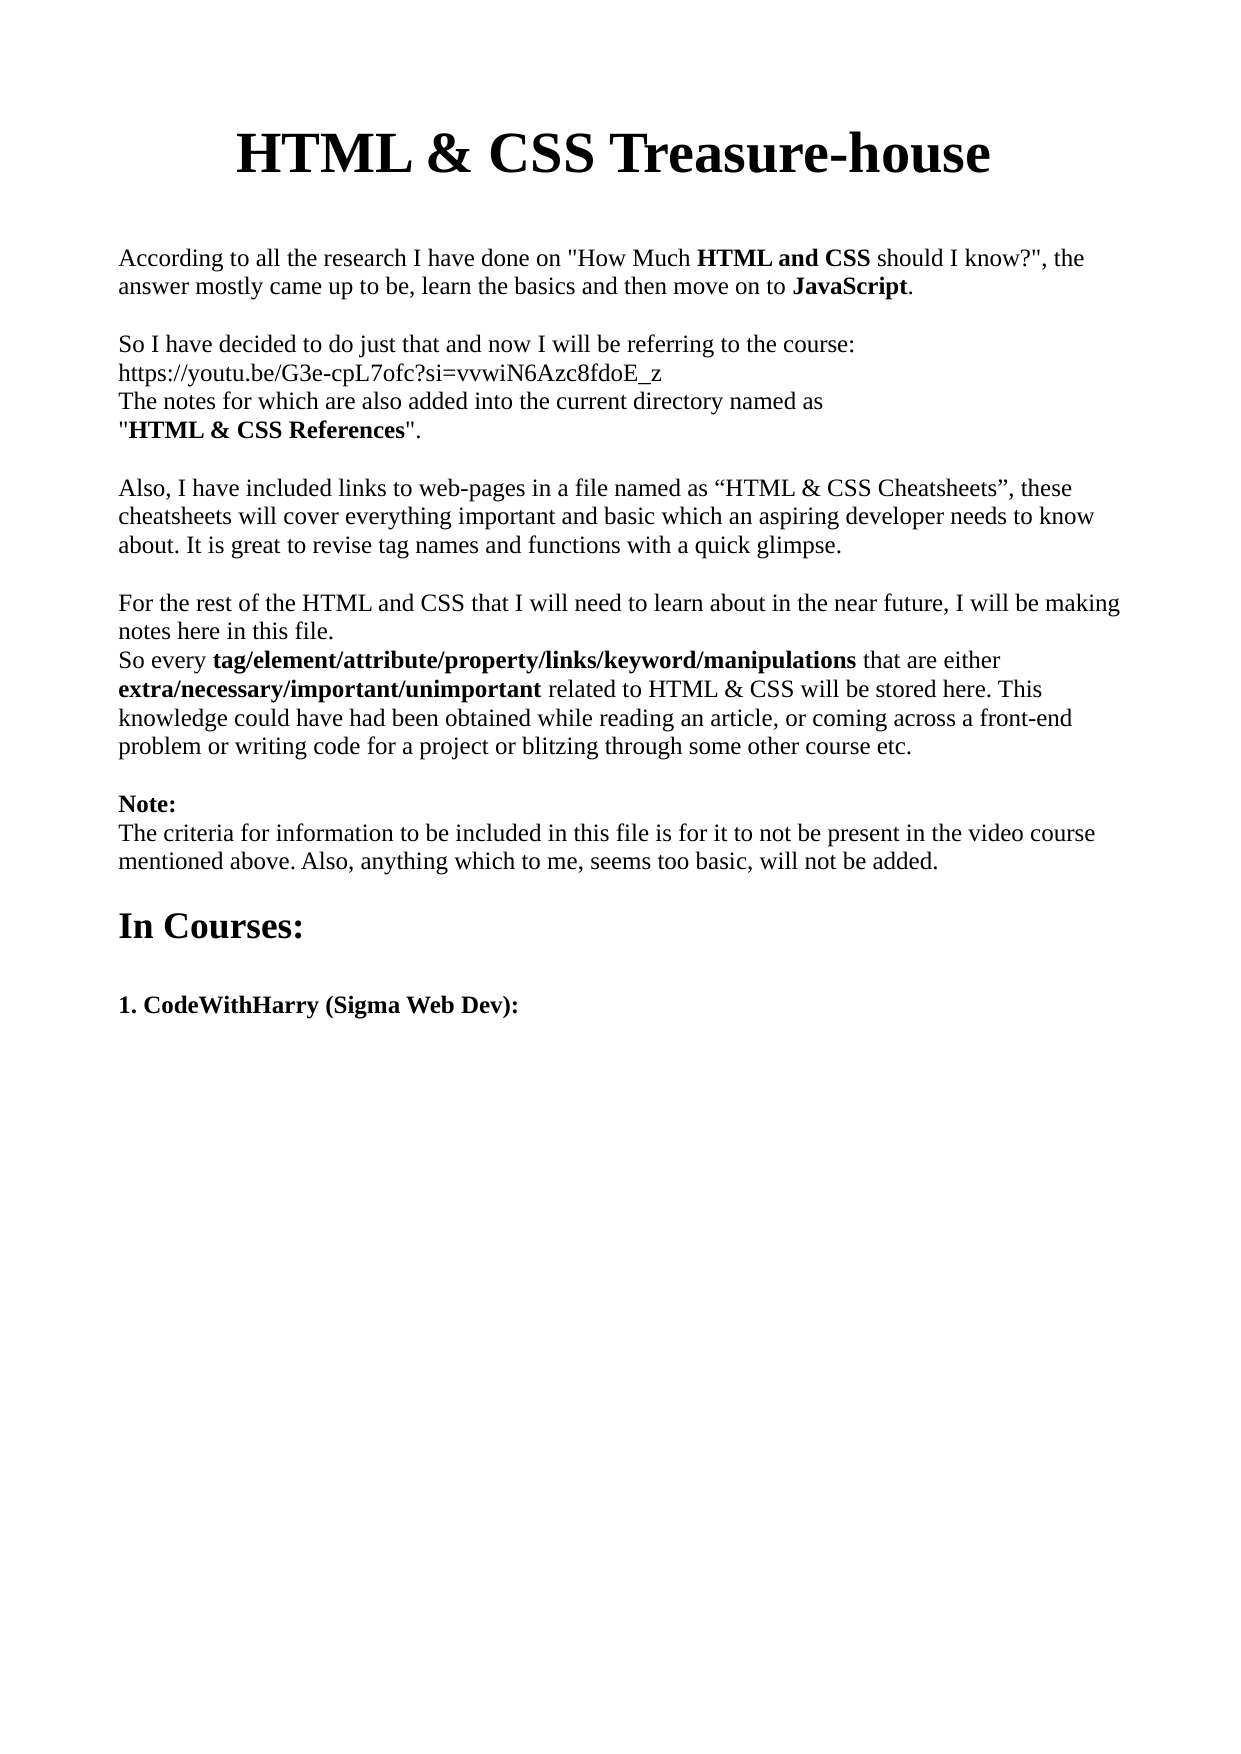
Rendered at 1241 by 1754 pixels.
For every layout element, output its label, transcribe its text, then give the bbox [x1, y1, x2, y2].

text So I have decided to do just that and now I will be referring to the course: [118, 329, 1122, 358]
text In Courses: [118, 904, 1122, 947]
text "HTML & CSS References". [118, 415, 1122, 444]
text For the rest of the HTML and CSS that I will need to learn about in the near future, I will be making notes here in this file. [118, 588, 1122, 645]
text Also, I have included links to web-pages in a file named as “HTML & CSS Cheatsheets”, these cheatsheets will cover everything important and basic which an aspiring developer needs to know about. It is great to revise tag names and functions with a quick glimpse. [118, 473, 1122, 559]
text The notes for which are also added into the current directory named as [118, 386, 1122, 415]
text According to all the research I have done on "How Much HTML and CSS should I know?", the answer mostly came up to be, learn the basics and then move on to JavaScript. [118, 243, 1122, 300]
text https://youtu.be/G3e-cpL7ofc?si=vvwiN6Azc8fdoE_z [118, 358, 1122, 386]
text So every tag/element/attribute/property/links/keyword/manipulations that are either extra/necessary/important/unimportant related to HTML & CSS will be stored here. This knowledge could have had been obtained while reading an article, or coming across a front-end problem or writing code for a project or blitzing through some other course etc. Note: [118, 645, 1122, 818]
text 1. CodeWithHarry (Sigma Web Dev): [118, 990, 1122, 1019]
text The criteria for information to be included in this file is for it to not be present in the video course mentioned above. Also, anything which to me, seems too basic, will not be added. [118, 818, 1122, 875]
text HTML & CSS Treasure-house [118, 118, 1122, 185]
